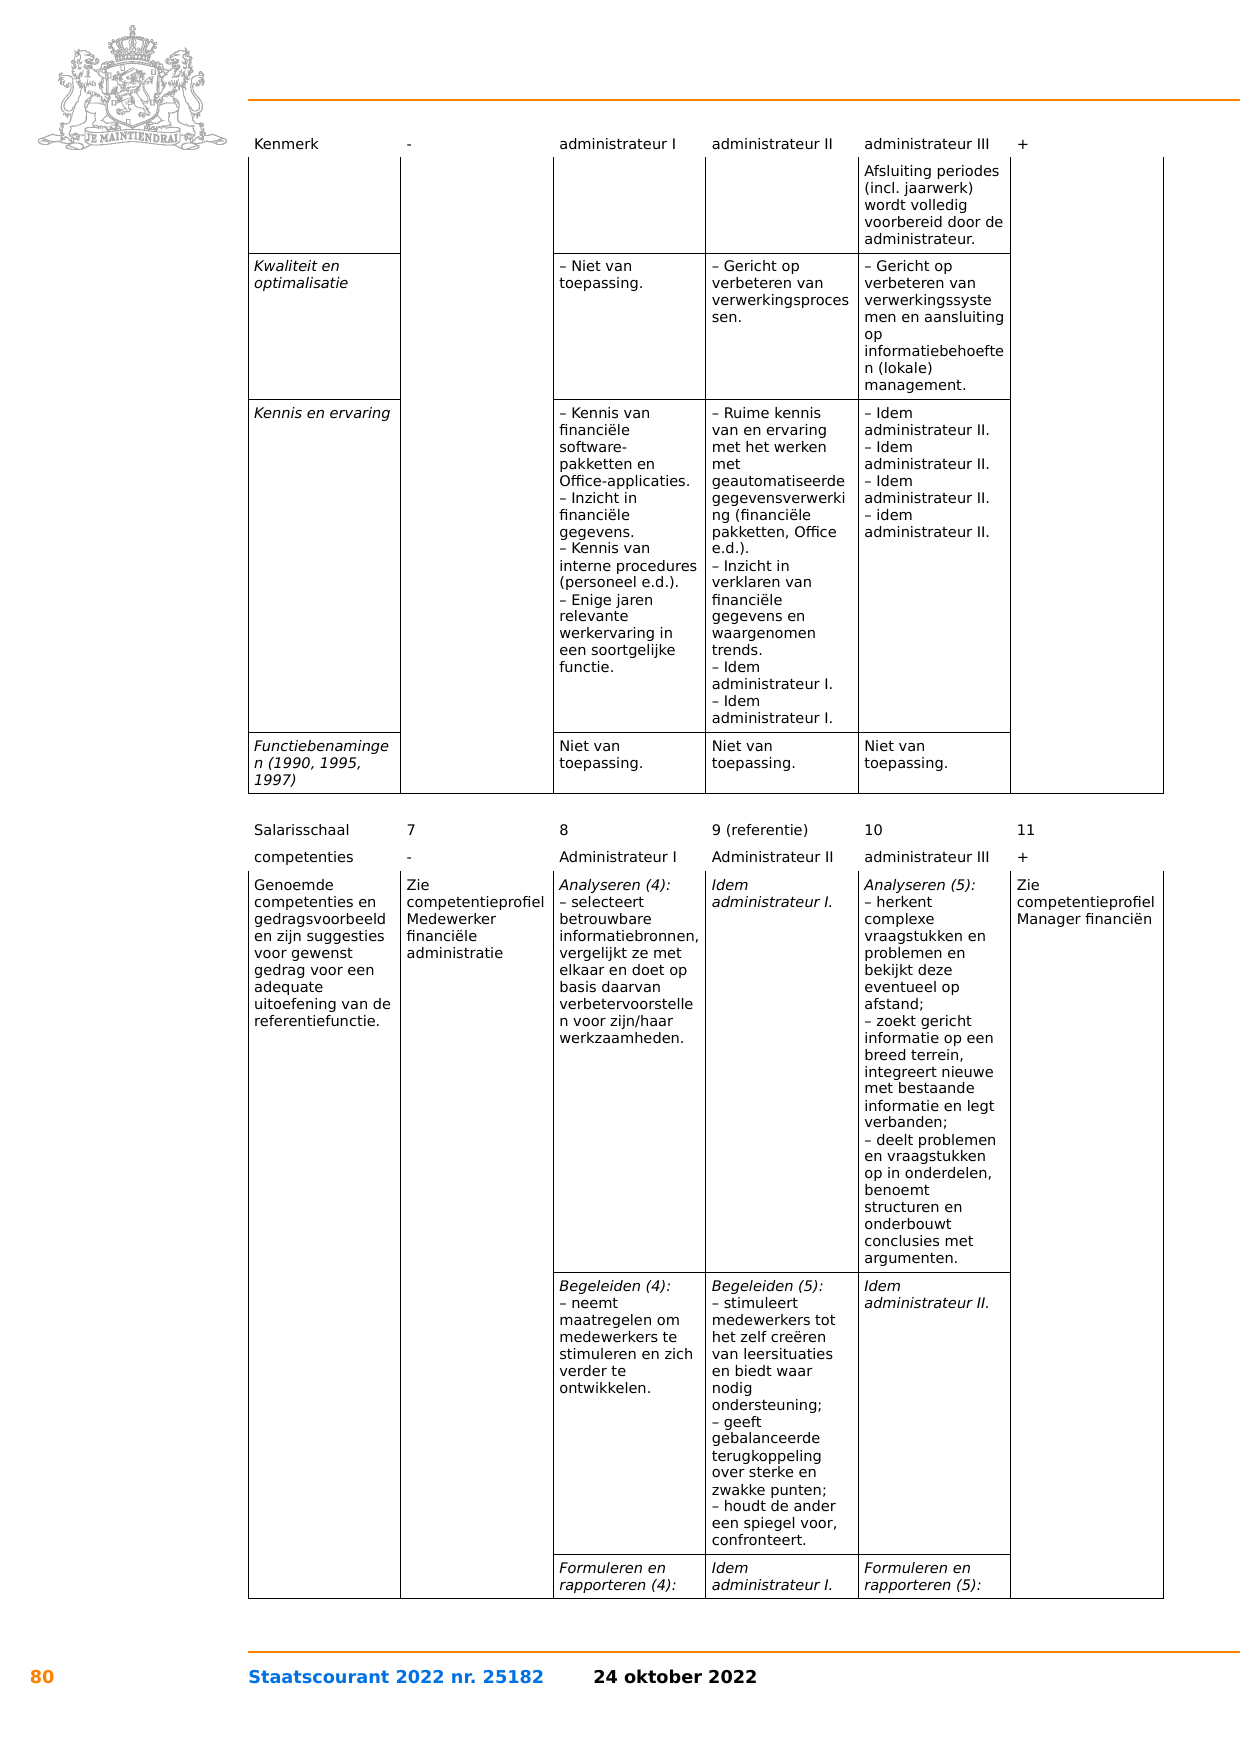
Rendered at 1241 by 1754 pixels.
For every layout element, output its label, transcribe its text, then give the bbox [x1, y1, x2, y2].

table_cell Analyseren (4): – selecteert betrouwbare informatiebronnen, vergelijkt ze met elkaar en doet op basis daarvan verbetervoorstellen voor zijn/haar werkzaamheden. [554, 872, 705, 1272]
table_cell Kwaliteit en optimalisatie [249, 254, 400, 399]
table_header 10 [859, 817, 1010, 843]
table_cell Formuleren en rapporteren (5): [859, 1555, 1010, 1598]
table_cell administrateur III [859, 845, 1010, 871]
table_cell Formuleren en rapporteren (4): [554, 1555, 705, 1598]
table_cell Begeleiden (5): – stimuleert medewerkers tot het zelf creëren van leersituaties en biedt waar nodig ondersteuning; – geeft gebalanceerde terugkoppeling over sterke en zwakke punten; – houdt de ander een spiegel voor, confronteert. [706, 1273, 858, 1554]
table_cell Zie competentieprofiel Medewerker financiële administratie [401, 872, 553, 1598]
table_header Kenmerk [249, 131, 400, 157]
table_cell competenties [249, 845, 400, 871]
table_header 11 [1011, 817, 1163, 843]
table_header + [1011, 131, 1163, 157]
table_cell Administrateur I [554, 845, 705, 871]
table_cell Idem administrateur I. [706, 872, 858, 1272]
table_cell Genoemde competenties en gedragsvoorbeelden zijn suggesties voor gewenst gedrag voor een adequate uitoefening van de referentiefunctie. [249, 872, 400, 1598]
table_cell – Idem administrateur II. – Idem administrateur II. – Idem administrateur II. – idem administrateur II. [859, 400, 1010, 732]
table_cell – Niet van toepassing. [554, 254, 705, 399]
table_header Salarisschaal [249, 817, 400, 843]
table_cell Begeleiden (4): – neemt maatregelen om medewerkers te stimuleren en zich verder te ontwikkelen. [554, 1273, 705, 1554]
table_header - [401, 131, 553, 157]
table_header 9 (referentie) [706, 817, 858, 843]
table_cell – Gericht op verbeteren van verwerkingssystemen en aansluiting op informatiebehoeften (lokale) management. [859, 254, 1010, 399]
table_cell Niet van toepassing. [706, 733, 858, 793]
table_cell [249, 158, 400, 253]
table_cell – Ruime kennis van en ervaring met het werken met geautomatiseerde gegevensverwerking (financiële pakketten, Office e.d.). – Inzicht in verklaren van financiële gegevens en waargenomen trends. – Idem administrateur I. – Idem administrateur I. [706, 400, 858, 732]
table_cell – Gericht op verbeteren van verwerkingsprocessen. [706, 254, 858, 399]
table_cell Functiebenamingen (1990, 1995, 1997) [249, 733, 400, 793]
table_cell Idem administrateur II. [859, 1273, 1010, 1554]
table_cell Administrateur II [706, 845, 858, 871]
table_header administrateur III [859, 131, 1010, 157]
table_header administrateur I [554, 131, 705, 157]
table_header 8 [554, 817, 705, 843]
table_cell Kennis en ervaring [249, 400, 400, 732]
table_cell [554, 158, 705, 253]
table_cell – Kennis van financiële software-pakketten en Office-applicaties. – Inzicht in financiële gegevens. – Kennis van interne procedures (personeel e.d.). – Enige jaren relevante werkervaring in een soortgelijke functie. [554, 400, 705, 732]
table_cell Zie competentieprofiel Manager financiën [1011, 872, 1163, 1598]
table_cell Niet van toepassing. [859, 733, 1010, 793]
table_cell Idem administrateur I. [706, 1555, 858, 1598]
table_cell Niet van toepassing. [554, 733, 705, 793]
table_cell [1011, 158, 1163, 793]
table_cell Analyseren (5): – herkent complexe vraagstukken en problemen en bekijkt deze eventueel op afstand; – zoekt gericht informatie op een breed terrein, integreert nieuwe met bestaande informatie en legt verbanden; – deelt problemen en vraagstukken op in onderdelen, benoemt structuren en onderbouwt conclusies met argumenten. [859, 872, 1010, 1272]
table_cell [401, 158, 553, 793]
table_cell + [1011, 845, 1163, 871]
table_cell Afsluiting periodes (incl. jaarwerk) wordt volledig voorbereid door de administrateur. [859, 158, 1010, 253]
picture [38, 25, 227, 150]
table_cell - [401, 845, 553, 871]
table_cell [706, 158, 858, 253]
table_header 7 [401, 817, 553, 843]
table_header administrateur II [706, 131, 858, 157]
